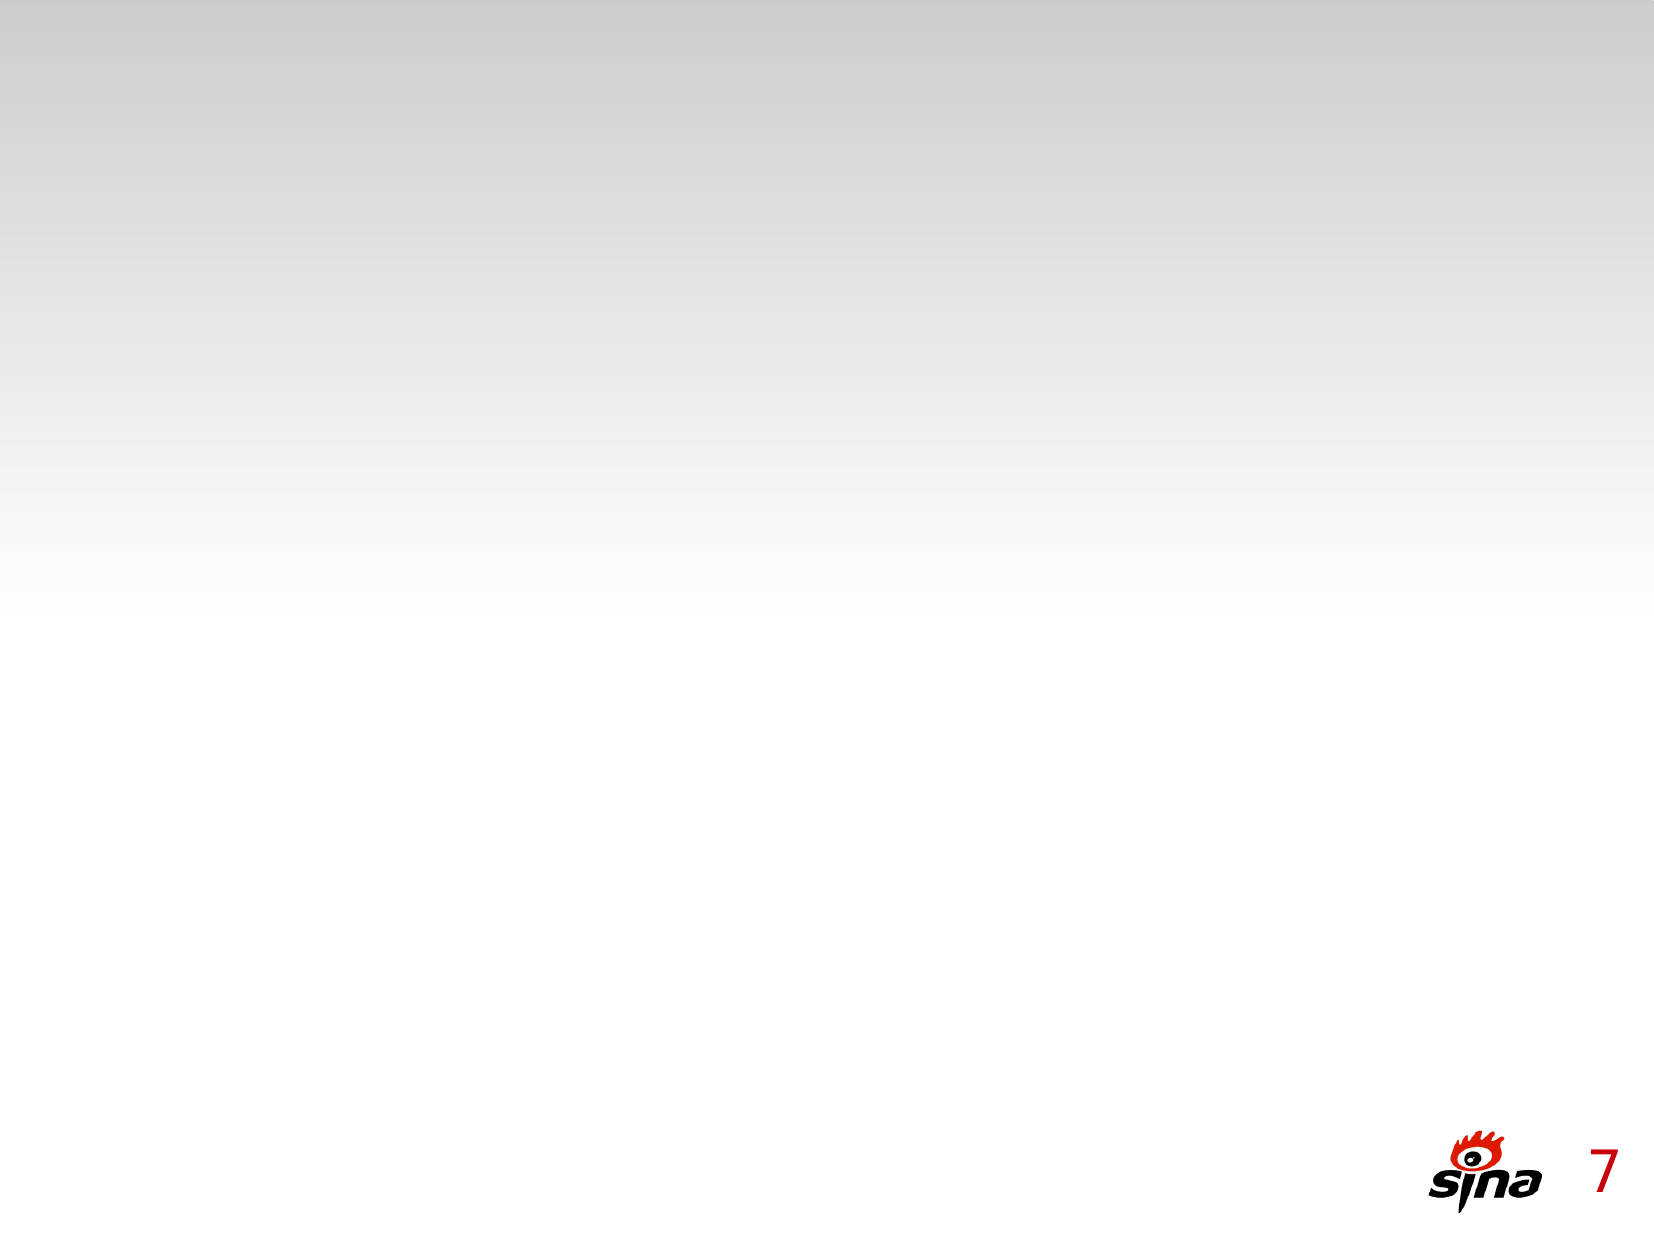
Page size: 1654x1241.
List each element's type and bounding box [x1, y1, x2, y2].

picture [1400, 1087, 1570, 1241]
